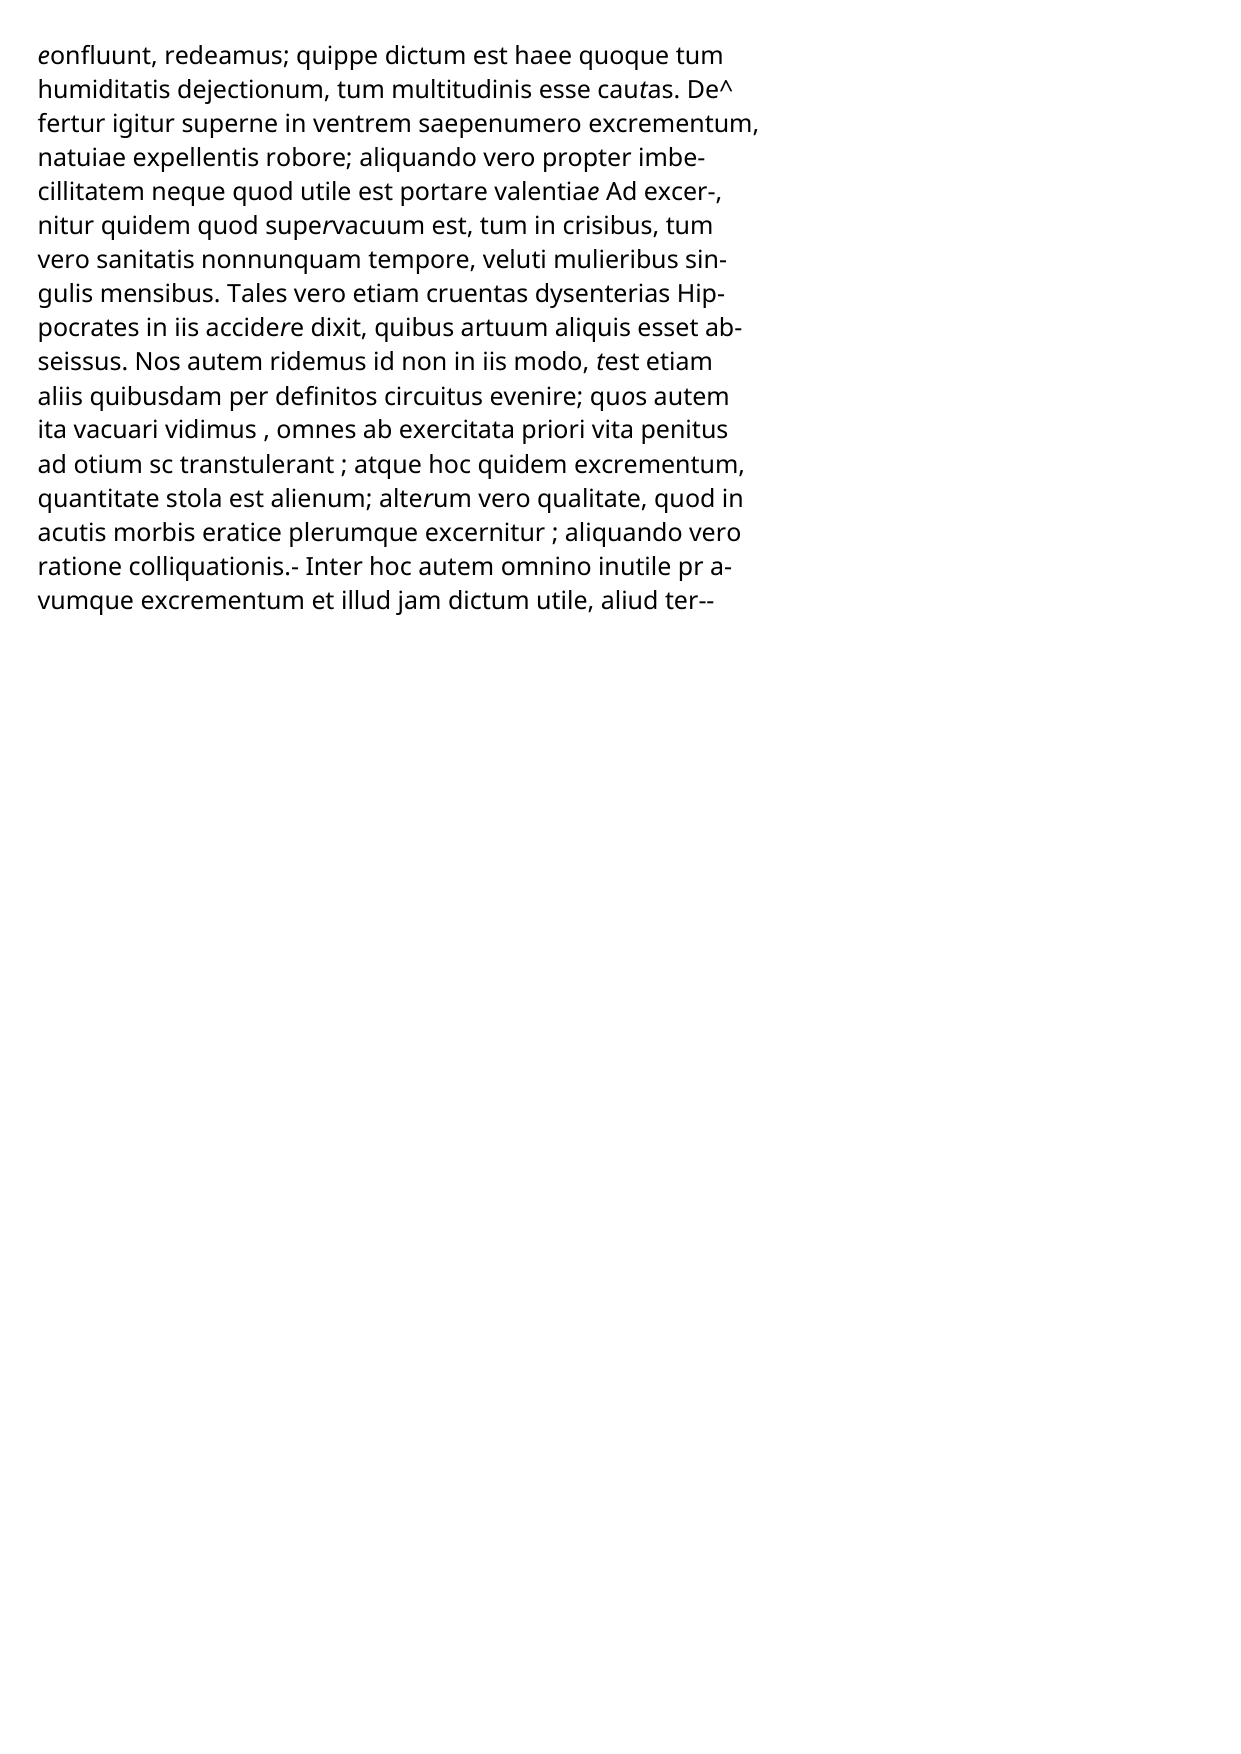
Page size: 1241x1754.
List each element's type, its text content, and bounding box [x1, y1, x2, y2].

text eonfluunt, redeamus; quippe dictum est haee quoque tum humiditatis dejectionum, tum multitudinis esse cautas. De^ fertur igitur superne in ventrem saepenumero excrementum, natuiae expellentis robore; aliquando vero propter imbe- cillitatem neque quod utile est portare valentiae Ad excer-, nitur quidem quod supervacuum est, tum in crisibus, tum vero sanitatis nonnunquam tempore, veluti mulieribus sin- gulis mensibus. Tales vero etiam cruentas dysenterias Hip- pocrates in iis accidere dixit, quibus artuum aliquis esset ab- seissus. Nos autem ridemus id non in iis modo, test etiam aliis quibusdam per definitos circuitus evenire; quos autem ita vacuari vidimus , omnes ab exercitata priori vita penitus ad otium sc transtulerant ; atque hoc quidem excrementum, quantitate stola est alienum; alterum vero qualitate, quod in acutis morbis eratice plerumque excernitur ; aliquando vero ratione colliquationis.- Inter hoc autem omnino inutile pr a- vumque excrementum et illud jam dictum utile, aliud ter-- [37, 37, 1203, 617]
